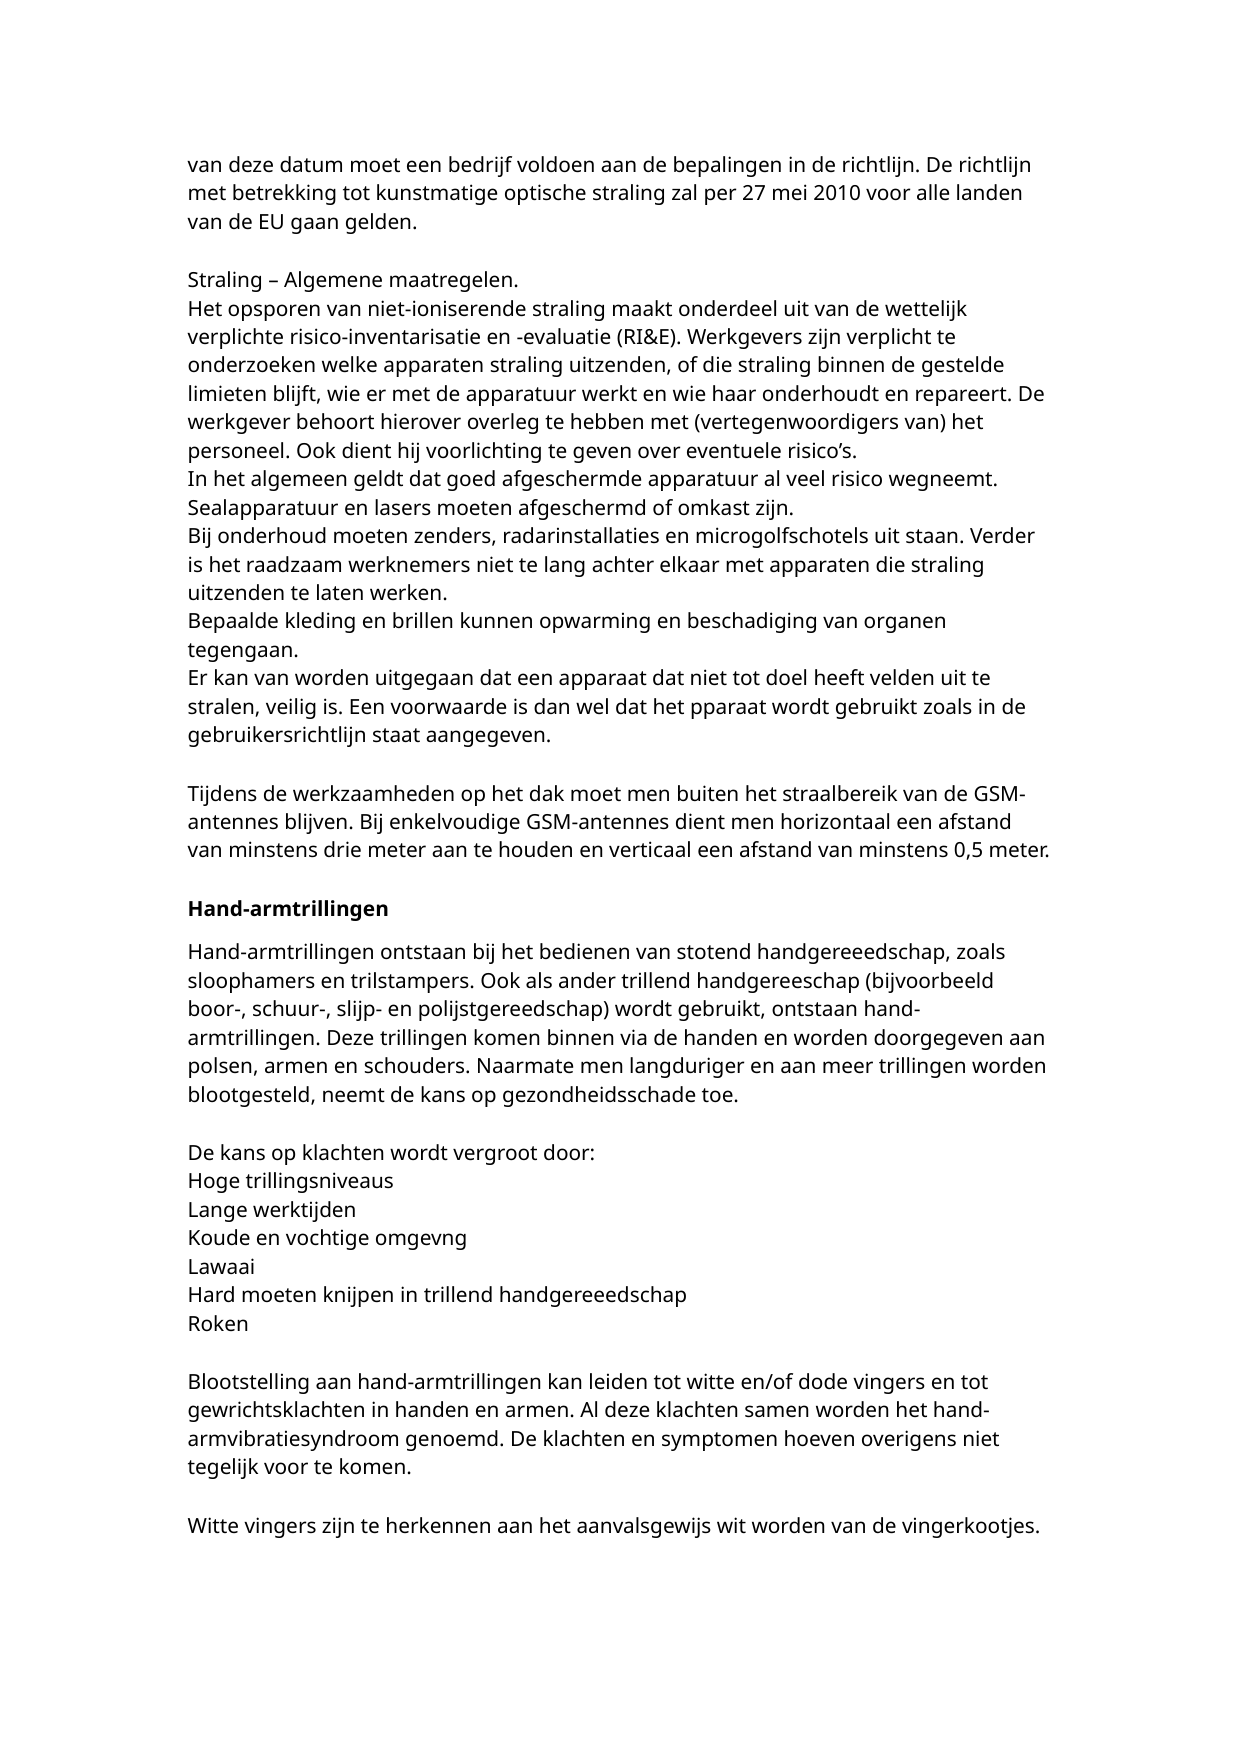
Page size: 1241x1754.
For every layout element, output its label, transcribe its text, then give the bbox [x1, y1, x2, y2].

text Koude en vochtige omgevng [187, 1223, 1053, 1252]
text Tijdens de werkzaamheden op het dak moet men buiten het straalbereik van de GSM-antennes blijven. Bij enkelvoudige GSM-antennes dient men horizontaal een afstand van minstens drie meter aan te houden en verticaal een afstand van minstens 0,5 meter. [187, 779, 1053, 864]
text Blootstelling aan hand-armtrillingen kan leiden tot witte en/of dode vingers en tot gewrichtsklachten in handen en armen. Al deze klachten samen worden het hand-armvibratiesyndroom genoemd. De klachten en symptomen hoeven overigens niet tegelijk voor te komen. [187, 1367, 1053, 1481]
text Roken [187, 1309, 1053, 1337]
text Hand-armtrillingen [187, 894, 1053, 922]
text Hoge trillingsniveaus [187, 1167, 1053, 1195]
text Bij onderhoud moeten zenders, radarinstallaties en microgolfschotels uit staan. Verder is het raadzaam werknemers niet te lang achter elkaar met apparaten die straling uitzenden te laten werken. [187, 521, 1053, 607]
text Witte vingers zijn te herkennen aan het aanvalsgewijs wit worden van de vingerkootjes. [187, 1511, 1053, 1539]
text Lawaai [187, 1252, 1053, 1280]
text Het opsporen van niet-ioniserende straling maakt onderdeel uit van de wettelijk verplichte risico-inventarisatie en -evaluatie (RI&E). Werkgevers zijn verplicht te onderzoeken welke apparaten straling uitzenden, of die straling binnen de gestelde limieten blijft, wie er met de apparatuur werkt en wie haar onderhoudt en repareert. De werkgever behoort hierover overleg te hebben met (vertegenwoordigers van) het personeel. Ook dient hij voorlichting te geven over eventuele risico’s. [187, 294, 1053, 464]
text In het algemeen geldt dat goed afgeschermde apparatuur al veel risico wegneemt. Sealapparatuur en lasers moeten afgeschermd of omkast zijn. [187, 464, 1053, 521]
text Straling – Algemene maatregelen. [187, 265, 1053, 294]
text Lange werktijden [187, 1195, 1053, 1223]
text Bepaalde kleding en brillen kunnen opwarming en beschadiging van organen tegengaan. [187, 607, 1053, 663]
text van deze datum moet een bedrijf voldoen aan de bepalingen in de richtlijn. De richtlijn met betrekking tot kunstmatige optische straling zal per 27 mei 2010 voor alle landen van de EU gaan gelden. [187, 150, 1053, 235]
text De kans op klachten wordt vergroot door: [187, 1138, 1053, 1167]
text Hand-armtrillingen ontstaan bij het bedienen van stotend handgereeedschap, zoals sloophamers en trilstampers. Ook als ander trillend handgereeschap (bijvoorbeeld boor-, schuur-, slijp- en polijstgereedschap) wordt gebruikt, ontstaan hand-armtrillingen. Deze trillingen komen binnen via de handen en worden doorgegeven aan polsen, armen en schouders. Naarmate men langduriger en aan meer trillingen worden blootgesteld, neemt de kans op gezondheidsschade toe. [187, 937, 1053, 1108]
text Hard moeten knijpen in trillend handgereeedschap [187, 1280, 1053, 1309]
text Er kan van worden uitgegaan dat een apparaat dat niet tot doel heeft velden uit te stralen, veilig is. Een voorwaarde is dan wel dat het pparaat wordt gebruikt zoals in de gebruikersrichtlijn staat aangegeven. [187, 663, 1053, 749]
